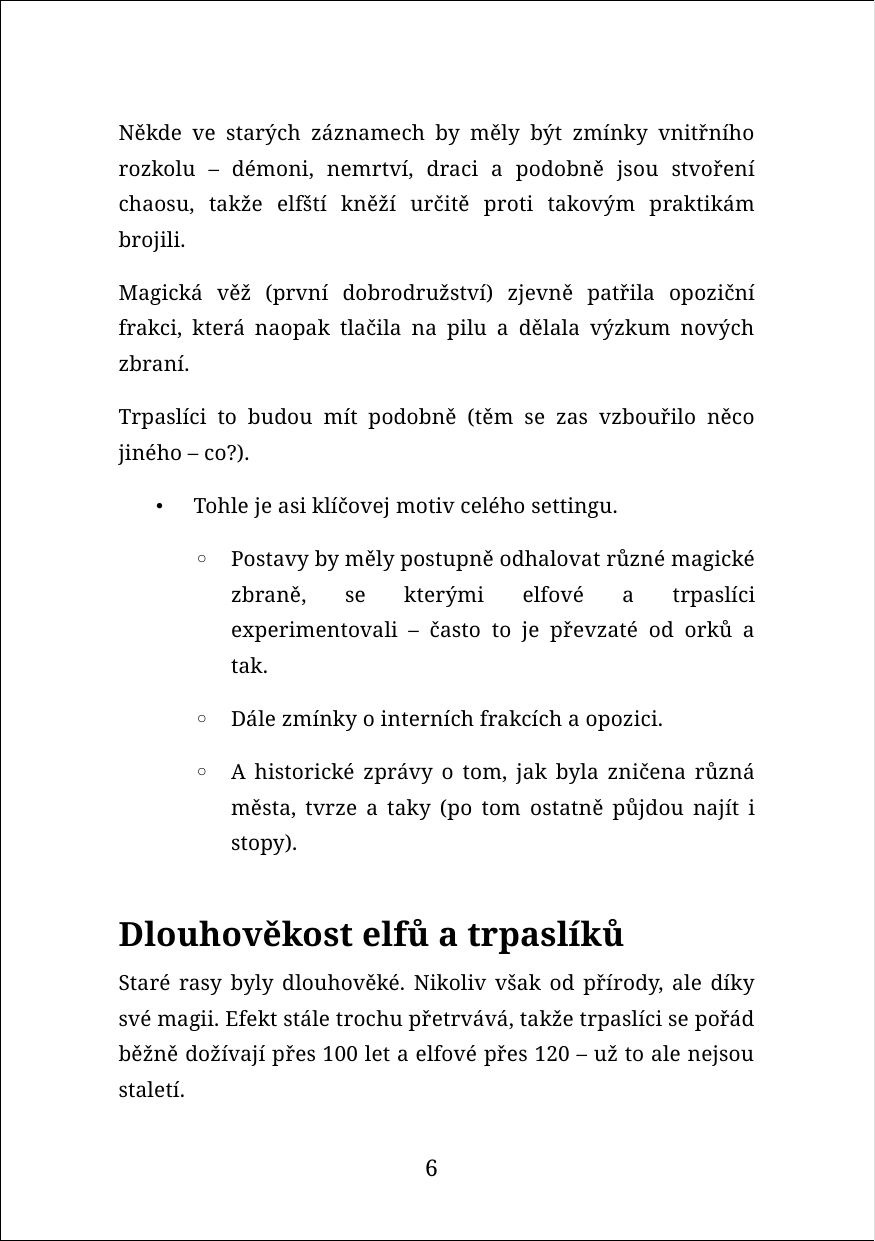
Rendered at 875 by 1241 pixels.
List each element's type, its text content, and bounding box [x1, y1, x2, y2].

text Někde ve starých záznamech by měly být zmínky vnitřního rozkolu – démoni, nemrtví, draci a podobně jsou stvoření chaosu, takže elfští kněží určitě proti takovým praktikám brojili. [118, 118, 756, 253]
text Magická věž (první dobrodružství) zjevně patřila opoziční frakci, která naopak tlačila na pilu a dělala výzkum nových zbraní. [118, 278, 756, 377]
subtitle Dlouhověkost elfů a trpaslíků [118, 911, 756, 957]
list Tohle je asi klíčovej motiv celého settingu. [156, 491, 756, 519]
list Postavy by měly postupně odhalovat různé magické zbraně, se kterými elfové a trpaslíci experimentovali – často to je převzaté od orků a tak. [193, 544, 756, 679]
list Dále zmínky o interních frakcích a opozici. [193, 704, 756, 732]
text Staré rasy byly dlouhověké. Nikoliv však od přírody, ale díky své magii. Efekt stále trochu přetrvává, takže trpaslíci se pořád běžně dožívají přes 100 let a elfové přes 120 – už to ale nejsou staletí. [118, 968, 756, 1103]
text Trpaslíci to budou mít podobně (těm se zas vzbouřilo něco jiného – co?). [118, 402, 756, 466]
list A historické zprávy o tom, jak byla zničena různá města, tvrze a taky (po tom ostatně půjdou najít i stopy). [193, 757, 756, 857]
